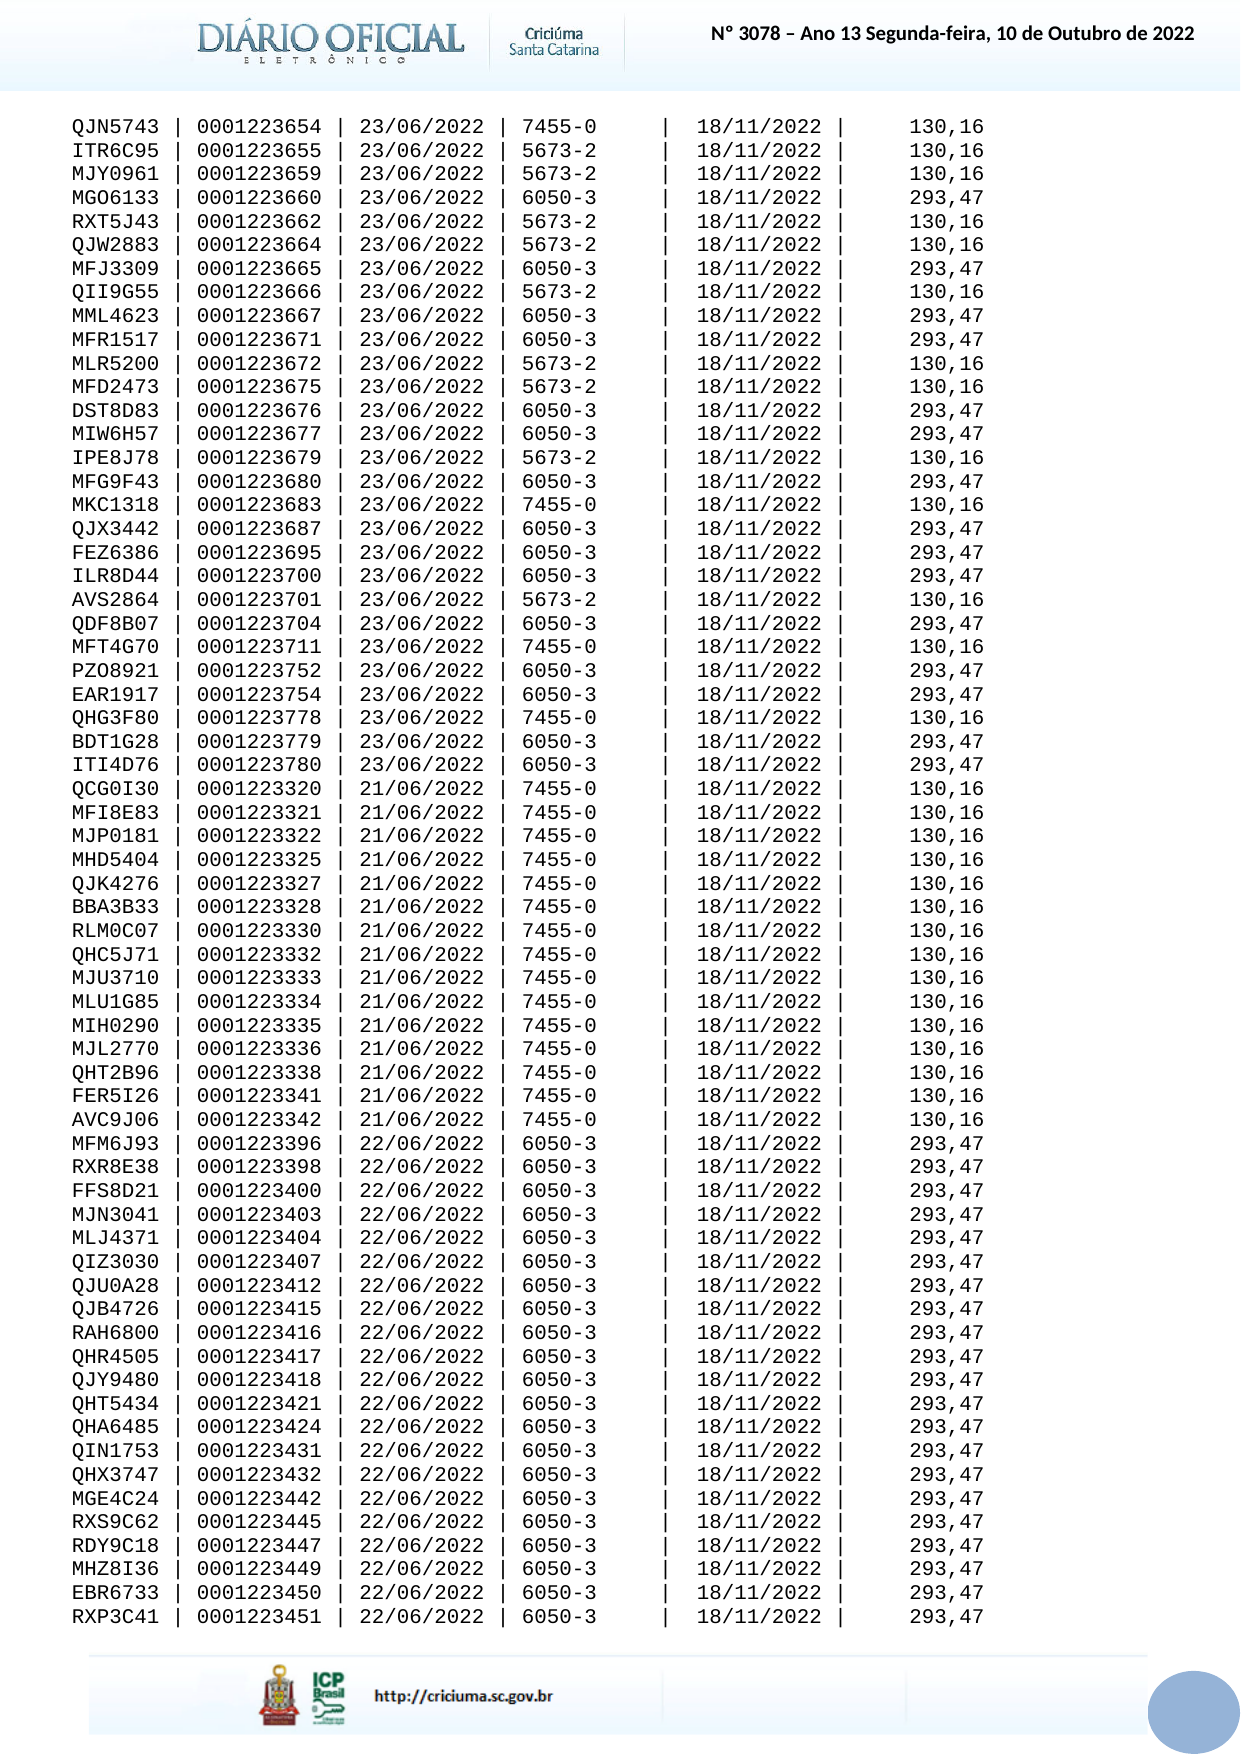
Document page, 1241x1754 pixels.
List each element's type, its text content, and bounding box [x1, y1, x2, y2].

text FFS8D21 | 0001223400 | 22/06/2022 | 6050-3 | 18/11/2022 | 293,47 [59, 1180, 1167, 1204]
text QIZ3030 | 0001223407 | 22/06/2022 | 6050-3 | 18/11/2022 | 293,47 [59, 1251, 1167, 1275]
text QDF8B07 | 0001223704 | 23/06/2022 | 6050-3 | 18/11/2022 | 293,47 [59, 613, 1167, 636]
text MFR1517 | 0001223671 | 23/06/2022 | 6050-3 | 18/11/2022 | 293,47 [59, 329, 1167, 352]
text QJN5743 | 0001223654 | 23/06/2022 | 7455-0 | 18/11/2022 | 130,16 [59, 116, 1167, 140]
text MGO6133 | 0001223660 | 23/06/2022 | 6050-3 | 18/11/2022 | 293,47 [59, 187, 1167, 211]
text MFD2473 | 0001223675 | 23/06/2022 | 5673-2 | 18/11/2022 | 130,16 [59, 376, 1167, 400]
text AVS2864 | 0001223701 | 23/06/2022 | 5673-2 | 18/11/2022 | 130,16 [59, 589, 1167, 613]
text FER5I26 | 0001223341 | 21/06/2022 | 7455-0 | 18/11/2022 | 130,16 [59, 1086, 1167, 1109]
text BBA3B33 | 0001223328 | 21/06/2022 | 7455-0 | 18/11/2022 | 130,16 [59, 896, 1167, 920]
text AVC9J06 | 0001223342 | 21/06/2022 | 7455-0 | 18/11/2022 | 130,16 [59, 1109, 1167, 1133]
text MFI8E83 | 0001223321 | 21/06/2022 | 7455-0 | 18/11/2022 | 130,16 [59, 802, 1167, 825]
text MIW6H57 | 0001223677 | 23/06/2022 | 6050-3 | 18/11/2022 | 293,47 [59, 423, 1167, 447]
text QJB4726 | 0001223415 | 22/06/2022 | 6050-3 | 18/11/2022 | 293,47 [59, 1298, 1167, 1322]
text MLR5200 | 0001223672 | 23/06/2022 | 5673-2 | 18/11/2022 | 130,16 [59, 352, 1167, 376]
text MIH0290 | 0001223335 | 21/06/2022 | 7455-0 | 18/11/2022 | 130,16 [59, 1014, 1167, 1038]
text QJX3442 | 0001223687 | 23/06/2022 | 6050-3 | 18/11/2022 | 293,47 [59, 518, 1167, 542]
text BDT1G28 | 0001223779 | 23/06/2022 | 6050-3 | 18/11/2022 | 293,47 [59, 731, 1167, 754]
text EBR6733 | 0001223450 | 22/06/2022 | 6050-3 | 18/11/2022 | 293,47 [59, 1582, 1167, 1606]
text RLM0C07 | 0001223330 | 21/06/2022 | 7455-0 | 18/11/2022 | 130,16 [59, 920, 1167, 944]
text MKC1318 | 0001223683 | 23/06/2022 | 7455-0 | 18/11/2022 | 130,16 [59, 494, 1167, 518]
text RDY9C18 | 0001223447 | 22/06/2022 | 6050-3 | 18/11/2022 | 293,47 [59, 1535, 1167, 1558]
text MJN3041 | 0001223403 | 22/06/2022 | 6050-3 | 18/11/2022 | 293,47 [59, 1204, 1167, 1227]
text MFM6J93 | 0001223396 | 22/06/2022 | 6050-3 | 18/11/2022 | 293,47 [59, 1133, 1167, 1156]
text MML4623 | 0001223667 | 23/06/2022 | 6050-3 | 18/11/2022 | 293,47 [59, 305, 1167, 329]
text ITR6C95 | 0001223655 | 23/06/2022 | 5673-2 | 18/11/2022 | 130,16 [59, 140, 1167, 163]
text QHG3F80 | 0001223778 | 23/06/2022 | 7455-0 | 18/11/2022 | 130,16 [59, 707, 1167, 731]
text MFJ3309 | 0001223665 | 23/06/2022 | 6050-3 | 18/11/2022 | 293,47 [59, 258, 1167, 282]
text QJW2883 | 0001223664 | 23/06/2022 | 5673-2 | 18/11/2022 | 130,16 [59, 234, 1167, 258]
text QHT5434 | 0001223421 | 22/06/2022 | 6050-3 | 18/11/2022 | 293,47 [59, 1393, 1167, 1417]
text MJL2770 | 0001223336 | 21/06/2022 | 7455-0 | 18/11/2022 | 130,16 [59, 1038, 1167, 1062]
text QHT2B96 | 0001223338 | 21/06/2022 | 7455-0 | 18/11/2022 | 130,16 [59, 1062, 1167, 1086]
text MGE4C24 | 0001223442 | 22/06/2022 | 6050-3 | 18/11/2022 | 293,47 [59, 1487, 1167, 1511]
text MHZ8I36 | 0001223449 | 22/06/2022 | 6050-3 | 18/11/2022 | 293,47 [59, 1558, 1167, 1582]
text MLU1G85 | 0001223334 | 21/06/2022 | 7455-0 | 18/11/2022 | 130,16 [59, 991, 1167, 1014]
text EAR1917 | 0001223754 | 23/06/2022 | 6050-3 | 18/11/2022 | 293,47 [59, 683, 1167, 707]
text QJK4276 | 0001223327 | 21/06/2022 | 7455-0 | 18/11/2022 | 130,16 [59, 873, 1167, 896]
text RXS9C62 | 0001223445 | 22/06/2022 | 6050-3 | 18/11/2022 | 293,47 [59, 1511, 1167, 1535]
text MHD5404 | 0001223325 | 21/06/2022 | 7455-0 | 18/11/2022 | 130,16 [59, 849, 1167, 873]
text QHA6485 | 0001223424 | 22/06/2022 | 6050-3 | 18/11/2022 | 293,47 [59, 1417, 1167, 1440]
text DST8D83 | 0001223676 | 23/06/2022 | 6050-3 | 18/11/2022 | 293,47 [59, 400, 1167, 423]
text PZO8921 | 0001223752 | 23/06/2022 | 6050-3 | 18/11/2022 | 293,47 [59, 660, 1167, 683]
text QJU0A28 | 0001223412 | 22/06/2022 | 6050-3 | 18/11/2022 | 293,47 [59, 1275, 1167, 1298]
text QHC5J71 | 0001223332 | 21/06/2022 | 7455-0 | 18/11/2022 | 130,16 [59, 944, 1167, 967]
text ITI4D76 | 0001223780 | 23/06/2022 | 6050-3 | 18/11/2022 | 293,47 [59, 754, 1167, 778]
text MJY0961 | 0001223659 | 23/06/2022 | 5673-2 | 18/11/2022 | 130,16 [59, 163, 1167, 187]
text QCG0I30 | 0001223320 | 21/06/2022 | 7455-0 | 18/11/2022 | 130,16 [59, 778, 1167, 802]
text MFG9F43 | 0001223680 | 23/06/2022 | 6050-3 | 18/11/2022 | 293,47 [59, 471, 1167, 494]
text RXP3C41 | 0001223451 | 22/06/2022 | 6050-3 | 18/11/2022 | 293,47 [59, 1606, 1167, 1629]
text MJP0181 | 0001223322 | 21/06/2022 | 7455-0 | 18/11/2022 | 130,16 [59, 825, 1167, 849]
text RXT5J43 | 0001223662 | 23/06/2022 | 5673-2 | 18/11/2022 | 130,16 [59, 211, 1167, 234]
text MLJ4371 | 0001223404 | 22/06/2022 | 6050-3 | 18/11/2022 | 293,47 [59, 1227, 1167, 1251]
text QII9G55 | 0001223666 | 23/06/2022 | 5673-2 | 18/11/2022 | 130,16 [59, 282, 1167, 305]
text QJY9480 | 0001223418 | 22/06/2022 | 6050-3 | 18/11/2022 | 293,47 [59, 1369, 1167, 1393]
text RXR8E38 | 0001223398 | 22/06/2022 | 6050-3 | 18/11/2022 | 293,47 [59, 1156, 1167, 1180]
text MJU3710 | 0001223333 | 21/06/2022 | 7455-0 | 18/11/2022 | 130,16 [59, 967, 1167, 991]
text MFT4G70 | 0001223711 | 23/06/2022 | 7455-0 | 18/11/2022 | 130,16 [59, 636, 1167, 660]
text ILR8D44 | 0001223700 | 23/06/2022 | 6050-3 | 18/11/2022 | 293,47 [59, 565, 1167, 589]
text IPE8J78 | 0001223679 | 23/06/2022 | 5673-2 | 18/11/2022 | 130,16 [59, 447, 1167, 471]
text RAH6800 | 0001223416 | 22/06/2022 | 6050-3 | 18/11/2022 | 293,47 [59, 1322, 1167, 1346]
text QIN1753 | 0001223431 | 22/06/2022 | 6050-3 | 18/11/2022 | 293,47 [59, 1440, 1167, 1464]
text QHX3747 | 0001223432 | 22/06/2022 | 6050-3 | 18/11/2022 | 293,47 [59, 1464, 1167, 1487]
text QHR4505 | 0001223417 | 22/06/2022 | 6050-3 | 18/11/2022 | 293,47 [59, 1346, 1167, 1369]
text FEZ6386 | 0001223695 | 23/06/2022 | 6050-3 | 18/11/2022 | 293,47 [59, 542, 1167, 565]
